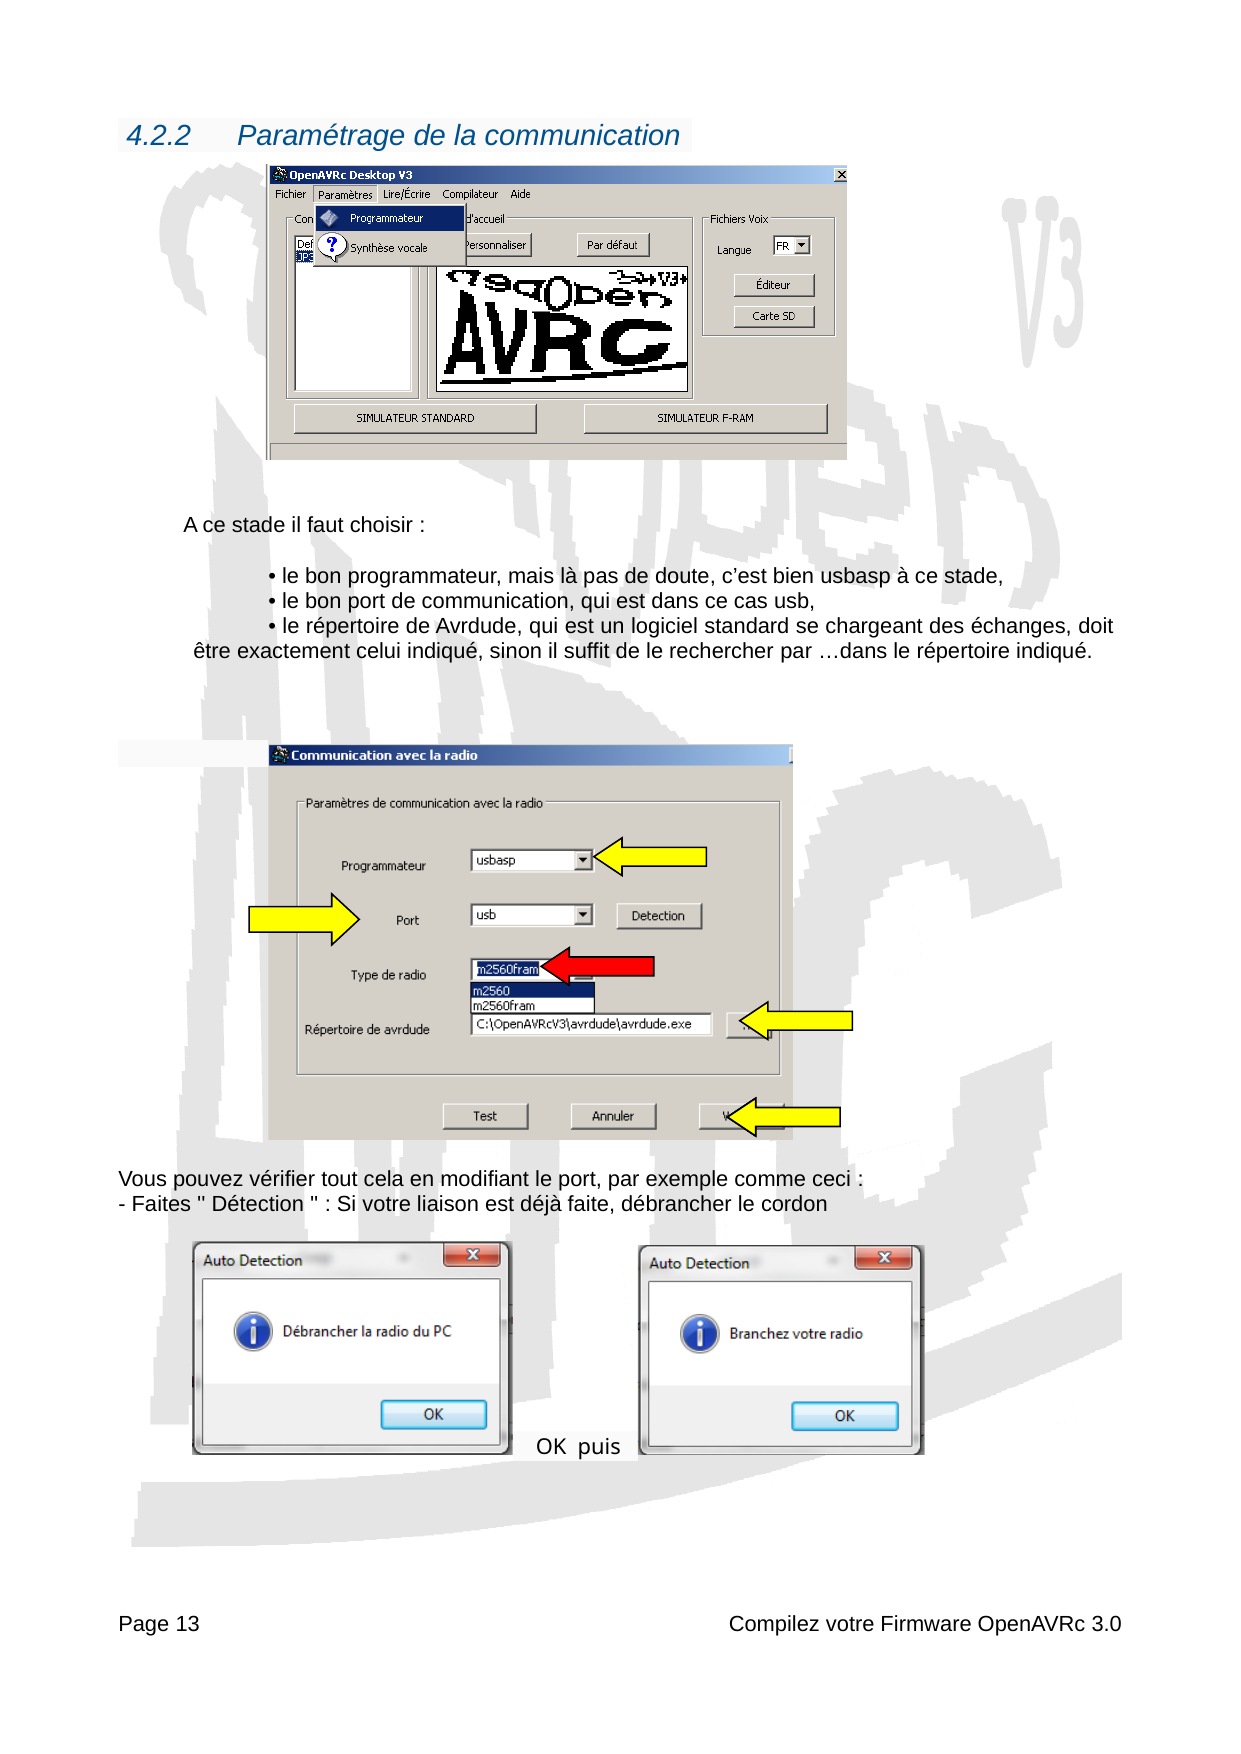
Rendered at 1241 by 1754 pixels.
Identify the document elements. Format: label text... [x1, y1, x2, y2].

text • le répertoire de Avrdude, qui est un logiciel standard se chargeant des échanges, doit être exactement celui indiqué, sinon il suffit de le rechercher par …dans le répertoire indiqué. [118, 613, 1122, 663]
text - Faites '' Détection '' : Si votre liaison est déjà faite, débrancher le cordon [118, 1191, 1122, 1217]
text Vous pouvez vérifier tout cela en modifiant le port, par exemple comme ceci : [118, 1166, 1122, 1191]
text OK puis [118, 1242, 1122, 1461]
text A ce stade il faut choisir : [118, 512, 1122, 537]
text • le bon programmateur, mais là pas de doute, c’est bien usbasp à ce stade, [118, 563, 1122, 588]
subtitle Paramétrage de la communication [118, 118, 1122, 152]
text • le bon port de communication, qui est dans ce cas usb, [118, 588, 1122, 613]
